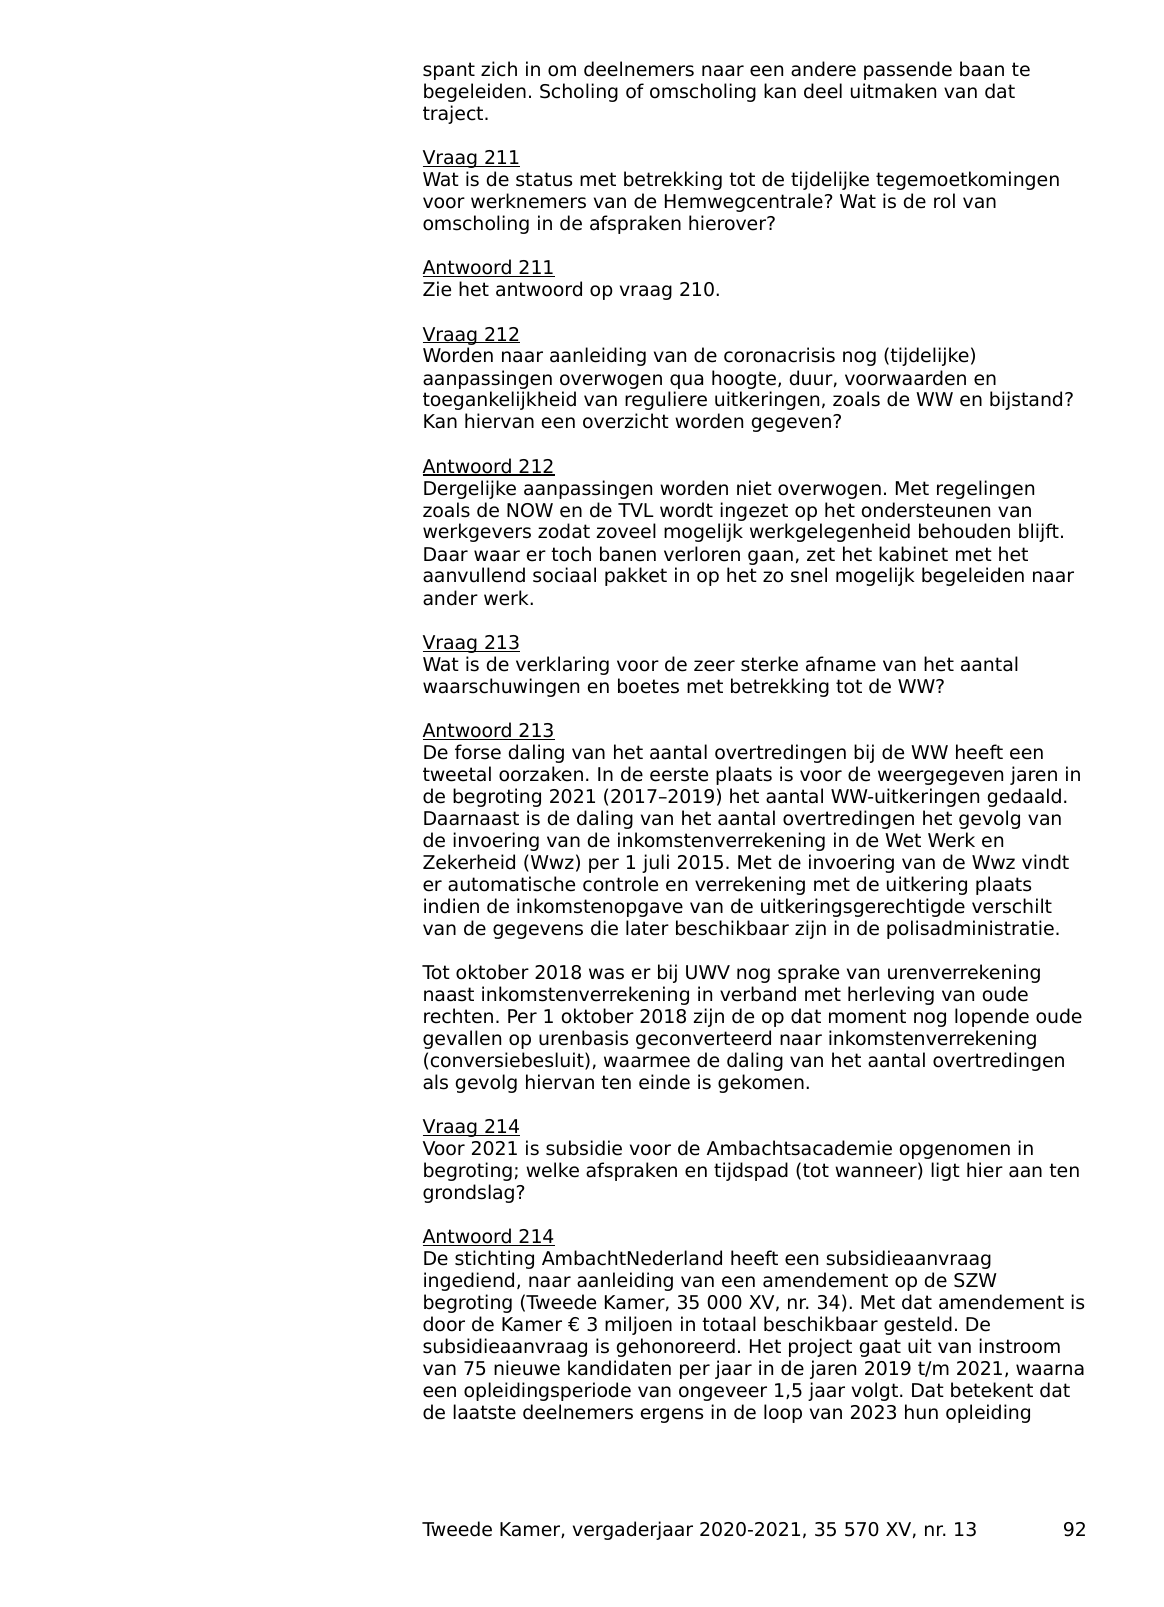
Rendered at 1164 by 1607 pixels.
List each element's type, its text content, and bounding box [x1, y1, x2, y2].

text Worden naar aanleiding van de coronacrisis nog (tijdelijke) aanpassingen overwogen qua hoogte, duur, voorwaarden en toegankelijkheid van reguliere uitkeringen, zoals de WW en bijstand? Kan hiervan een overzicht worden gegeven? [422, 345, 1087, 433]
text Voor 2021 is subsidie voor de Ambachtsacademie opgenomen in begroting; welke afspraken en tijdspad (tot wanneer) ligt hier aan ten grondslag? [422, 1138, 1087, 1204]
text Wat is de status met betrekking tot de tijdelijke tegemoetkomingen voor werknemers van de Hemwegcentrale? Wat is de rol van omscholing in de afspraken hierover? [422, 169, 1087, 235]
text Tot oktober 2018 was er bij UWV nog sprake van urenverrekening naast inkomstenverrekening in verband met herleving van oude rechten. Per 1 oktober 2018 zijn de op dat moment nog lopende oude gevallen op urenbasis geconverteerd naar inkomstenverrekening (conversiebesluit), waarmee de daling van het aantal overtredingen als gevolg hiervan ten einde is gekomen. [422, 962, 1087, 1093]
text Vraag 214 [422, 1116, 1087, 1138]
text De forse daling van het aantal overtredingen bij de WW heeft een tweetal oorzaken. In de eerste plaats is voor de weergegeven jaren in de begroting 2021 (2017–2019) het aantal WW-uitkeringen gedaald. Daarnaast is de daling van het aantal overtredingen het gevolg van de invoering van de inkomstenverrekening in de Wet Werk en Zekerheid (Wwz) per 1 juli 2015. Met de invoering van de Wwz vindt er automatische controle en verrekening met de uitkering plaats indien de inkomstenopgave van de uitkeringsgerechtigde verschilt van de gegevens die later beschikbaar zijn in de polisadministratie. [422, 742, 1087, 939]
text Antwoord 213 [422, 720, 1087, 742]
text Zie het antwoord op vraag 210. [422, 279, 1087, 301]
text spant zich in om deelnemers naar een andere passende baan te begeleiden. Scholing of omscholing kan deel uitmaken van dat traject. [422, 59, 1087, 125]
text Antwoord 214 [422, 1226, 1087, 1248]
text Vraag 211 [422, 147, 1087, 169]
text Wat is de verklaring voor de zeer sterke afname van het aantal waarschuwingen en boetes met betrekking tot de WW? [422, 653, 1087, 697]
text Antwoord 212 [422, 456, 1087, 477]
text Antwoord 211 [422, 257, 1087, 279]
text Vraag 213 [422, 632, 1087, 653]
text Dergelijke aanpassingen worden niet overwogen. Met regelingen zoals de NOW en de TVL wordt ingezet op het ondersteunen van werkgevers zodat zoveel mogelijk werkgelegenheid behouden blijft. Daar waar er toch banen verloren gaan, zet het kabinet met het aanvullend sociaal pakket in op het zo snel mogelijk begeleiden naar ander werk. [422, 477, 1087, 609]
text De stichting AmbachtNederland heeft een subsidieaanvraag ingediend, naar aanleiding van een amendement op de SZW begroting (Tweede Kamer, 35 000 XV, nr. 34). Met dat amendement is door de Kamer € 3 miljoen in totaal beschikbaar gesteld. De subsidieaanvraag is gehonoreerd. Het project gaat uit van instroom van 75 nieuwe kandidaten per jaar in de jaren 2019 t/m 2021, waarna een opleidingsperiode van ongeveer 1,5 jaar volgt. Dat betekent dat de laatste deelnemers ergens in de loop van 2023 hun opleiding [422, 1248, 1087, 1424]
text Vraag 212 [422, 323, 1087, 345]
